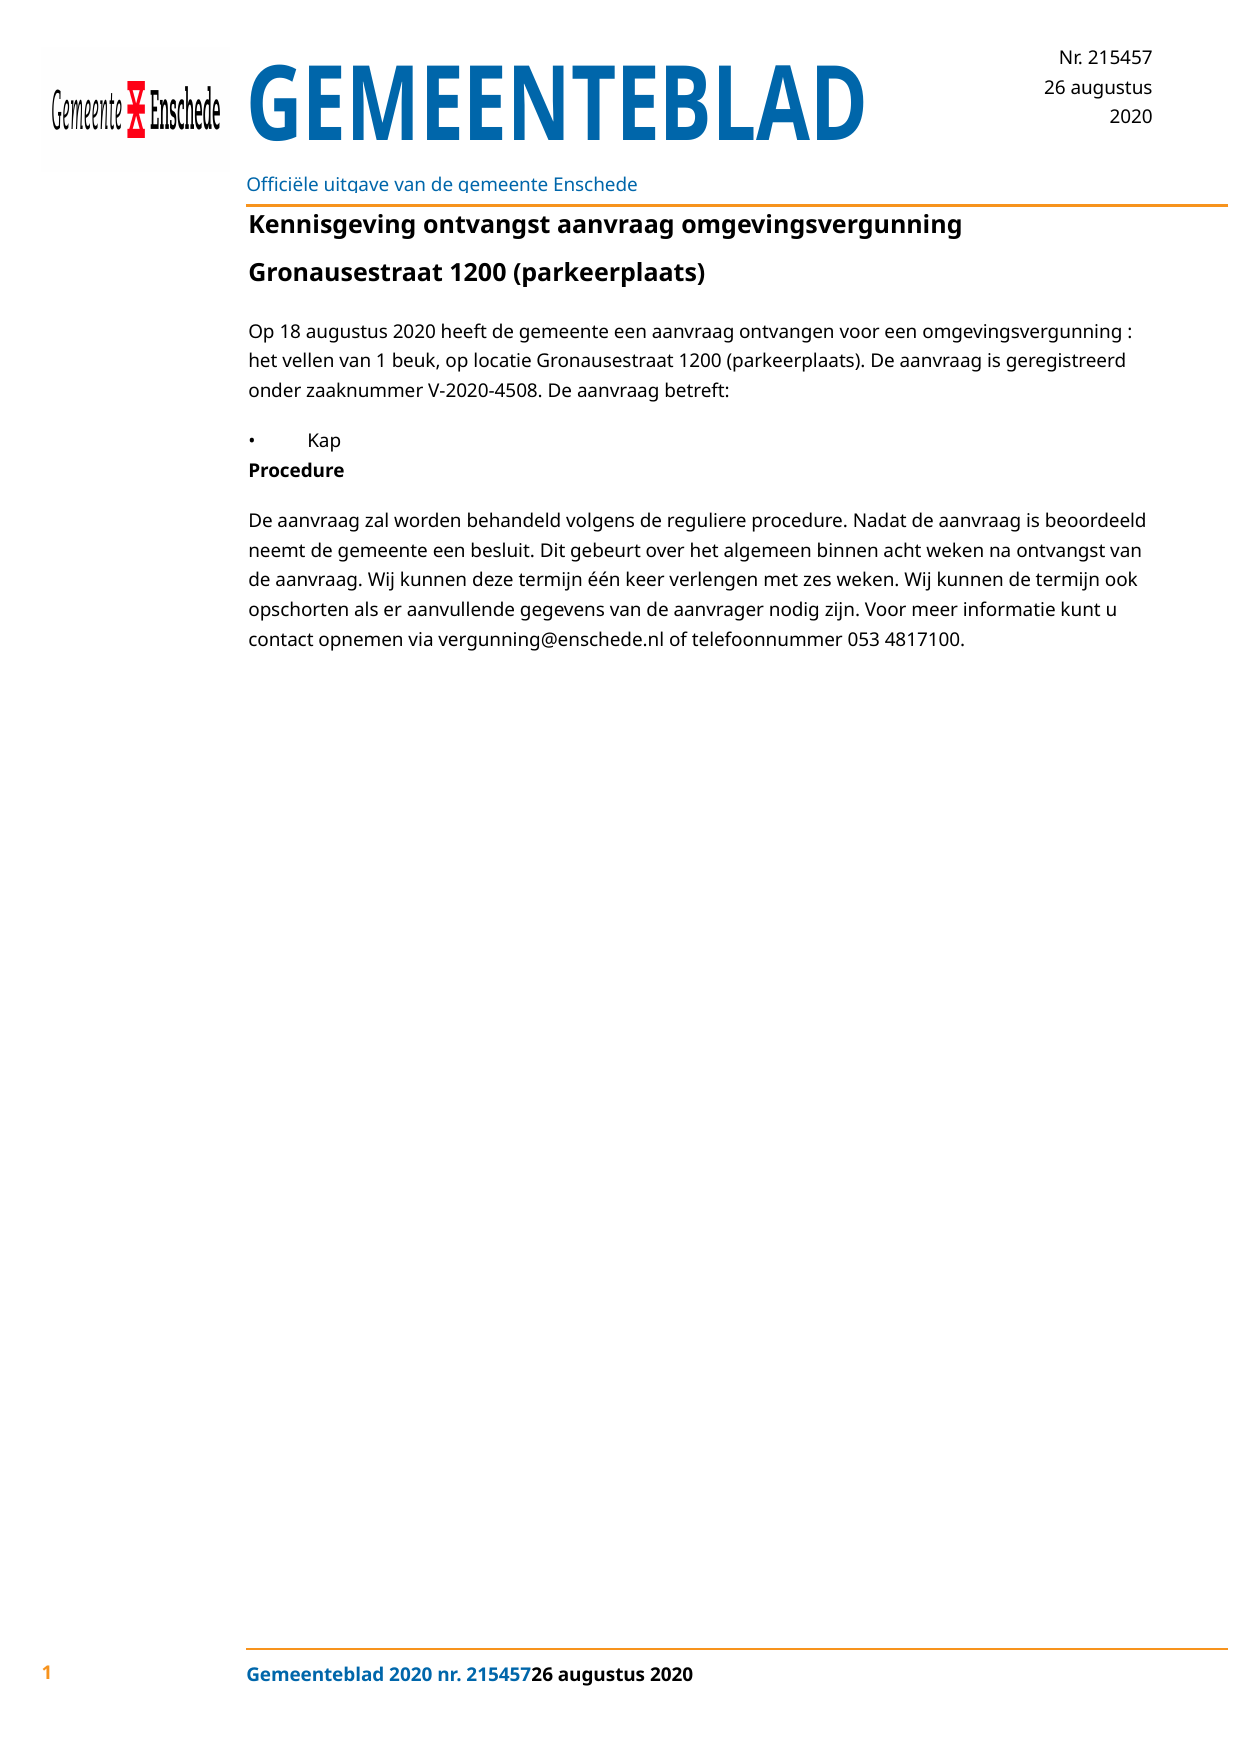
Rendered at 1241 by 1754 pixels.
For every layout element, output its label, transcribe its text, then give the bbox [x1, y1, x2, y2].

picture [41, 47, 231, 172]
list Kap [248, 427, 1152, 453]
text Kennisgeving ontvangst aanvraag omgevingsvergunning Gronausestraat 1200 (parkeerplaats) [248, 207, 1152, 288]
text De aanvraag zal worden behandeld volgens de reguliere procedure. Nadat de aanvraag is beoordeeld neemt de gemeente een besluit. Dit gebeurt over het algemeen binnen acht weken na ontvangst van de aanvraag. Wij kunnen deze termijn één keer verlengen met zes weken. Wij kunnen de termijn ook opschorten als er aanvullende gegevens van de aanvrager nodig zijn. Voor meer informatie kunt u contact opnemen via vergunning@enschede.nl of telefoonnummer 053 4817100. [248, 507, 1152, 652]
text Op 18 augustus 2020 heeft de gemeente een aanvraag ontvangen voor een omgevingsvergunning : het vellen van 1 beuk, op locatie Gronausestraat 1200 (parkeerplaats). De aanvraag is geregistreerd onder zaaknummer V-2020-4508. De aanvraag betreft: [248, 318, 1152, 403]
text Procedure [248, 457, 1152, 483]
